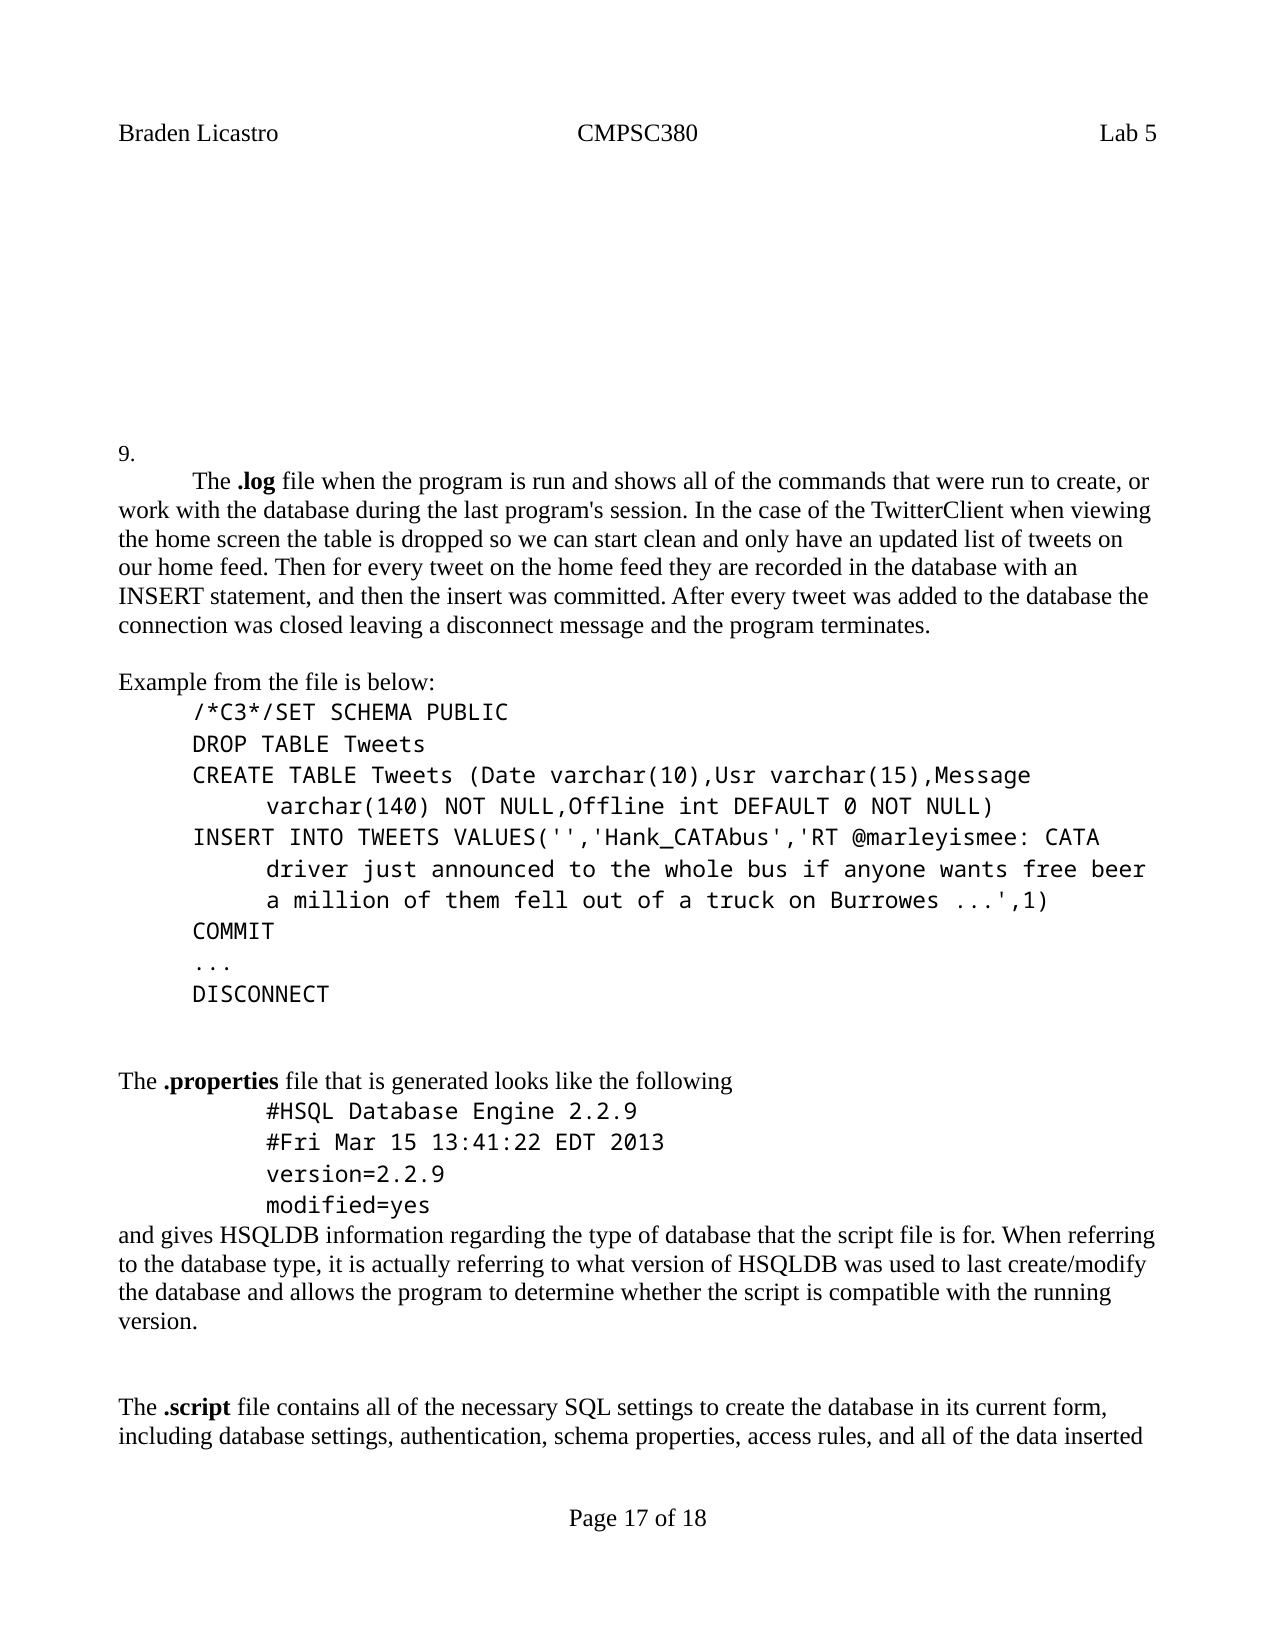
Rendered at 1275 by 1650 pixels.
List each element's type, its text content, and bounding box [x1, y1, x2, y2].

text Example from the file is below: [118, 667, 1157, 696]
text version=2.2.9 [118, 1157, 1157, 1189]
text and gives HSQLDB information regarding the type of database that the script file is for. When referring to the database type, it is actually referring to what version of HSQLDB was used to last create/modify the database and allows the program to determine whether the script is compatible with the running version. [118, 1220, 1157, 1335]
text /*C3*/SET SCHEMA PUBLIC [118, 696, 1157, 727]
text ... [118, 946, 1157, 977]
text modified=yes [118, 1189, 1157, 1220]
text DROP TABLE Tweets [118, 727, 1157, 759]
text The .properties file that is generated looks like the following [118, 1066, 1157, 1095]
text #HSQL Database Engine 2.2.9 [118, 1095, 1157, 1126]
text The .script file contains all of the necessary SQL settings to create the database in its current form, including database settings, authentication, schema properties, access rules, and all of the data inserted [118, 1392, 1157, 1450]
text 9. [118, 440, 1157, 466]
text CREATE TABLE Tweets (Date varchar(10),Usr varchar(15),Message varchar(140) NOT NULL,Offline int DEFAULT 0 NOT NULL) [118, 759, 1157, 821]
text #Fri Mar 15 13:41:22 EDT 2013 [118, 1126, 1157, 1157]
text DISCONNECT [118, 977, 1157, 1009]
text INSERT INTO TWEETS VALUES('','Hank_CATAbus','RT @marleyismee: CATA driver just announced to the whole bus if anyone wants free beer a million of them fell out of a truck on Burrowes ...',1) [118, 821, 1157, 915]
text COMMIT [118, 915, 1157, 946]
text The .log file when the program is run and shows all of the commands that were run to create, or work with the database during the last program's session. In the case of the TwitterClient when viewing the home screen the table is dropped so we can start clean and only have an updated list of tweets on our home feed. Then for every tweet on the home feed they are recorded in the database with an INSERT statement, and then the insert was committed. After every tweet was added to the database the connection was closed leaving a disconnect message and the program terminates. [118, 466, 1157, 639]
